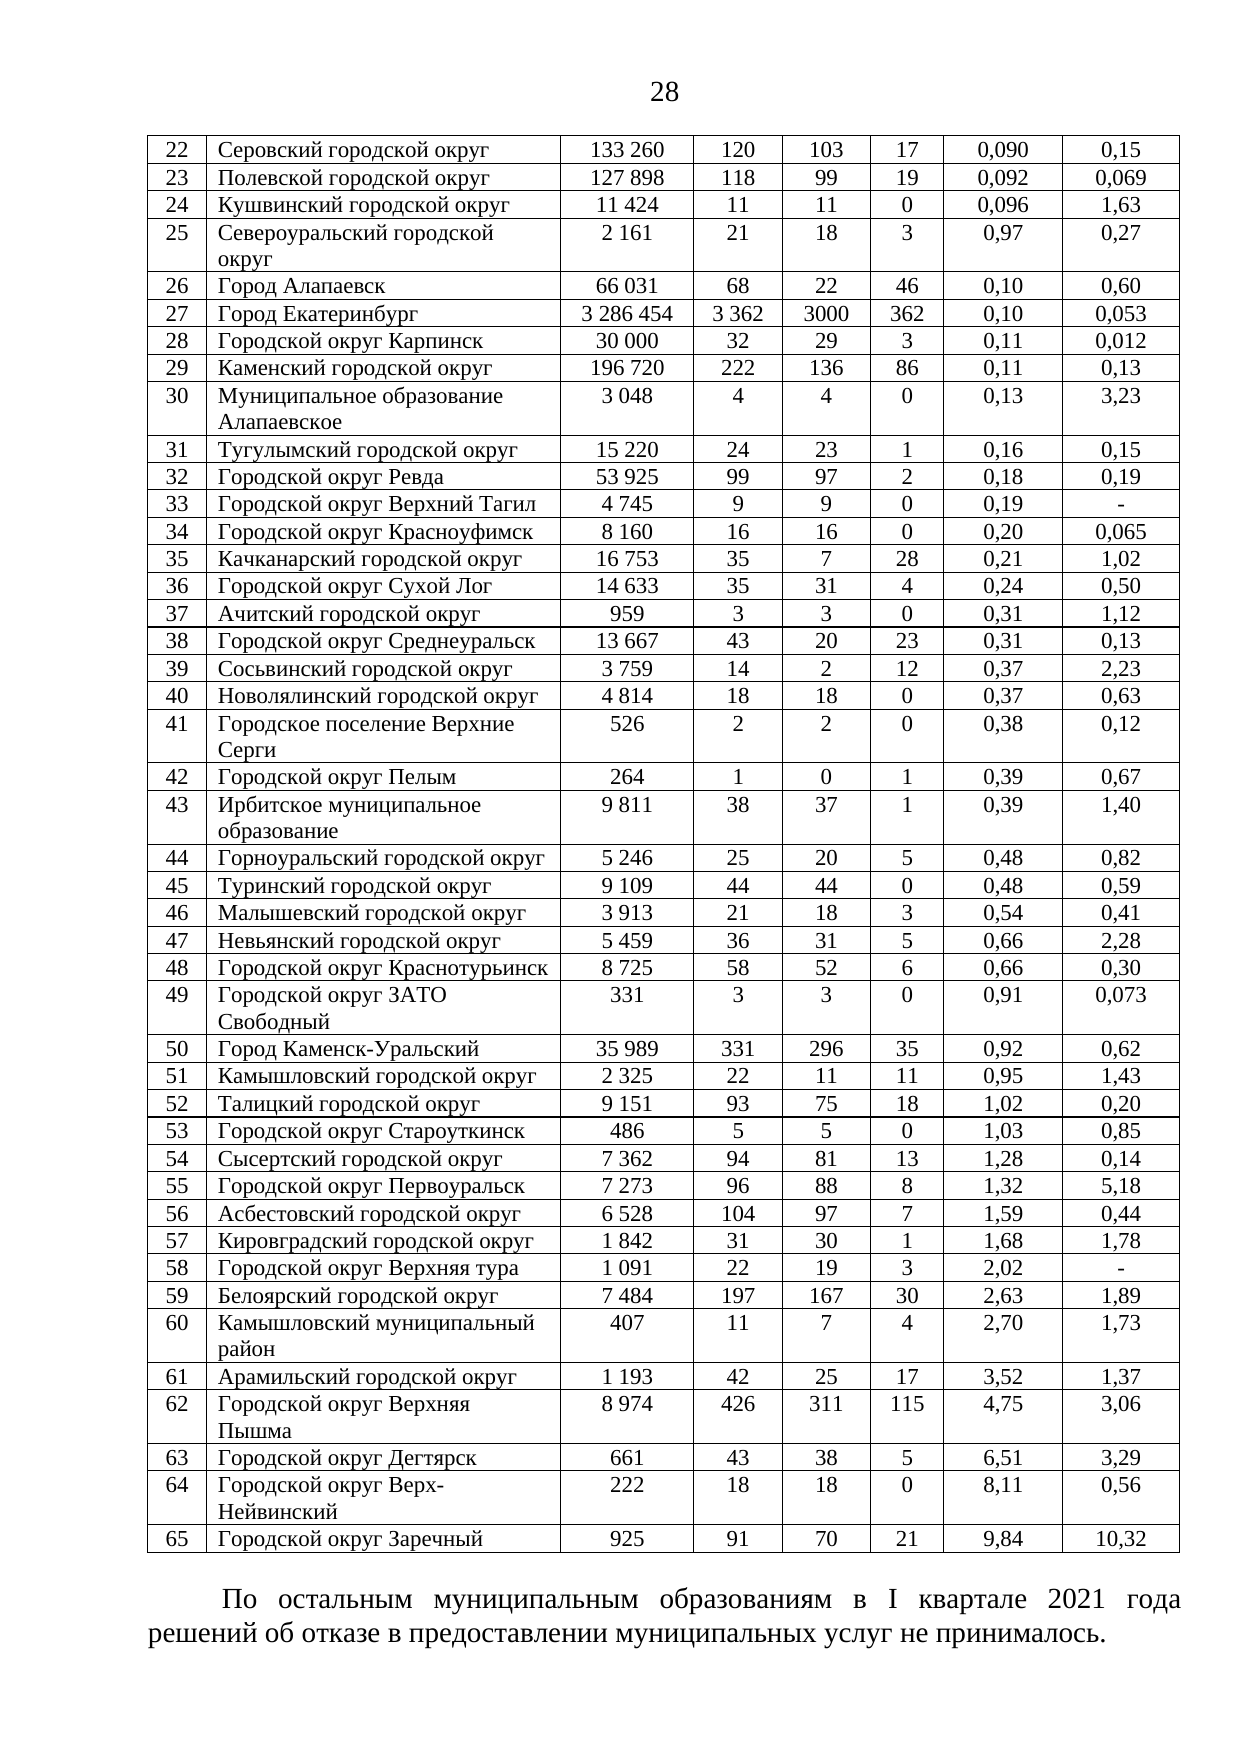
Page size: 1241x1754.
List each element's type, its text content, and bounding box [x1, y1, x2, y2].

table_cell 7 273 [561, 1172, 693, 1198]
table_cell 29 [783, 327, 870, 353]
table_cell 526 [561, 710, 693, 762]
table_cell 17 [871, 136, 943, 163]
table_cell 37 [783, 791, 870, 843]
table_cell 7 [783, 1309, 870, 1362]
table_cell Туринский городской округ [207, 872, 560, 898]
table_cell 0,66 [944, 954, 1062, 980]
table_cell Малышевский городской округ [207, 899, 560, 926]
table_cell 43 [694, 628, 782, 654]
table_cell 1,02 [944, 1090, 1062, 1116]
table_cell 2 [783, 710, 870, 762]
table_cell 0,38 [944, 710, 1062, 762]
table_cell Городской округ Верхняя тура [207, 1254, 560, 1281]
table_cell 8 160 [561, 518, 693, 544]
table_cell 5 [694, 1118, 782, 1144]
table_cell 31 [148, 436, 206, 462]
table_cell 16 [783, 518, 870, 544]
table_cell 15 220 [561, 436, 693, 462]
table_cell 31 [783, 927, 870, 953]
table_cell 21 [871, 1525, 943, 1552]
table_cell 35 [694, 573, 782, 599]
table_cell 28 [871, 545, 943, 572]
table_cell 3,52 [944, 1363, 1062, 1389]
table_cell 0,090 [944, 136, 1062, 163]
table_cell 19 [871, 164, 943, 190]
table_cell 0,15 [1063, 436, 1179, 462]
table_cell 5 [871, 1444, 943, 1470]
table_cell 1,59 [944, 1200, 1062, 1226]
table_cell 0,24 [944, 573, 1062, 599]
table_cell 0,66 [944, 927, 1062, 953]
table_cell 9 151 [561, 1090, 693, 1116]
table_cell 22 [148, 136, 206, 163]
table_cell 18 [783, 682, 870, 708]
table_cell 99 [694, 463, 782, 489]
table_cell Городской округ Заречный [207, 1525, 560, 1552]
table_cell 35 [694, 545, 782, 572]
table_cell Ирбитское муниципальное образование [207, 791, 560, 843]
table_cell 3 [871, 327, 943, 353]
table_cell 61 [148, 1363, 206, 1389]
table_cell 44 [694, 872, 782, 898]
table_cell Городское поселение Верхние Серги [207, 710, 560, 762]
table_cell 426 [694, 1390, 782, 1443]
table_cell 7 [871, 1200, 943, 1226]
table_cell 11 [694, 1309, 782, 1362]
table_cell 46 [871, 272, 943, 299]
table_cell 3,23 [1063, 382, 1179, 434]
table_cell 2 [694, 710, 782, 762]
table_cell 1 [871, 436, 943, 462]
table_cell Асбестовский городской округ [207, 1200, 560, 1226]
table_cell 0,39 [944, 791, 1062, 843]
table_cell 959 [561, 600, 693, 626]
table_cell 81 [783, 1145, 870, 1171]
table_cell 1 193 [561, 1363, 693, 1389]
table_cell 31 [783, 573, 870, 599]
table_cell 167 [783, 1282, 870, 1308]
table_cell 18 [783, 1471, 870, 1524]
table_cell 1,43 [1063, 1063, 1179, 1089]
table_cell 8 974 [561, 1390, 693, 1443]
table_cell 12 [871, 655, 943, 681]
table_cell 3000 [783, 300, 870, 326]
table_cell 3 362 [694, 300, 782, 326]
table_cell 0 [871, 872, 943, 898]
table_cell 0,11 [944, 355, 1062, 381]
table_cell 0,37 [944, 682, 1062, 708]
table_cell 97 [783, 463, 870, 489]
table_cell 31 [694, 1227, 782, 1253]
table_cell 0,13 [1063, 355, 1179, 381]
table_cell Городской округ Верхняя Пышма [207, 1390, 560, 1443]
table_cell 35 [871, 1035, 943, 1062]
table_cell 0,20 [944, 518, 1062, 544]
table_cell 1,63 [1063, 191, 1179, 217]
table_cell 4 [871, 573, 943, 599]
table_cell 3 286 454 [561, 300, 693, 326]
table_cell 7 [783, 545, 870, 572]
table_cell 0 [783, 763, 870, 790]
table_cell 103 [783, 136, 870, 163]
table_cell 0,48 [944, 845, 1062, 871]
table_cell 0 [871, 1118, 943, 1144]
table_cell 0,069 [1063, 164, 1179, 190]
table_cell 0,19 [1063, 463, 1179, 489]
table_cell 20 [783, 628, 870, 654]
table_cell Городской округ Среднеуральск [207, 628, 560, 654]
table_cell 14 [694, 655, 782, 681]
table_cell 0,065 [1063, 518, 1179, 544]
table_cell 1 091 [561, 1254, 693, 1281]
table_cell 0 [871, 490, 943, 517]
table_cell 3 [694, 600, 782, 626]
table_cell 6 [871, 954, 943, 980]
table_cell Городской округ Первоуральск [207, 1172, 560, 1198]
table_cell 11 [783, 1063, 870, 1089]
table_cell Ачитский городской округ [207, 600, 560, 626]
table_cell 196 720 [561, 355, 693, 381]
table_cell 0,82 [1063, 845, 1179, 871]
table_cell Муниципальное образование Алапаевское [207, 382, 560, 434]
table_cell 25 [148, 219, 206, 271]
table_cell 99 [783, 164, 870, 190]
table_cell 93 [694, 1090, 782, 1116]
table_cell 58 [148, 1254, 206, 1281]
table_cell 8 [871, 1172, 943, 1198]
table_cell 9 [694, 490, 782, 517]
table_cell 37 [148, 600, 206, 626]
table_cell 30 [871, 1282, 943, 1308]
table_cell 2 325 [561, 1063, 693, 1089]
table_cell 1,37 [1063, 1363, 1179, 1389]
table_cell Городской округ Верх-Нейвинский [207, 1471, 560, 1524]
table_cell 36 [148, 573, 206, 599]
table_cell 9 811 [561, 791, 693, 843]
table_cell 3 [694, 981, 782, 1034]
table_cell 35 989 [561, 1035, 693, 1062]
table_cell Невьянский городской округ [207, 927, 560, 953]
text По остальным муниципальным образованиям в I квартале 2021 года решений об отказе в предоставлении муниципальных услуг не принималось. [148, 1581, 1181, 1648]
table_cell 26 [148, 272, 206, 299]
table_cell Сосьвинский городской округ [207, 655, 560, 681]
table_cell 5 [871, 927, 943, 953]
table_cell 13 [871, 1145, 943, 1171]
table_cell 3 [783, 981, 870, 1034]
table_cell Камышловский муниципальный район [207, 1309, 560, 1362]
table_cell 7 362 [561, 1145, 693, 1171]
table_cell 222 [561, 1471, 693, 1524]
table_cell 46 [148, 899, 206, 926]
table_cell 68 [694, 272, 782, 299]
table_cell 5 459 [561, 927, 693, 953]
table_cell 70 [783, 1525, 870, 1552]
table_cell 52 [148, 1090, 206, 1116]
table_cell 0 [871, 710, 943, 762]
table_cell 5 [871, 845, 943, 871]
table_cell 66 031 [561, 272, 693, 299]
table_cell 0,56 [1063, 1471, 1179, 1524]
table_cell 97 [783, 1200, 870, 1226]
table_cell 2 [871, 463, 943, 489]
table_cell 0,54 [944, 899, 1062, 926]
table_cell 21 [694, 219, 782, 271]
table_cell 18 [694, 1471, 782, 1524]
table_cell 2,02 [944, 1254, 1062, 1281]
table_cell 60 [148, 1309, 206, 1362]
table_cell 28 [148, 327, 206, 353]
table_cell 3 [871, 899, 943, 926]
table_cell 0,39 [944, 763, 1062, 790]
table_cell 2,23 [1063, 655, 1179, 681]
table_cell Город Алапаевск [207, 272, 560, 299]
table_cell 1,40 [1063, 791, 1179, 843]
table_cell 38 [783, 1444, 870, 1470]
table_cell Городской округ Верхний Тагил [207, 490, 560, 517]
table_cell 39 [148, 655, 206, 681]
table_cell 14 633 [561, 573, 693, 599]
table_cell 0,31 [944, 600, 1062, 626]
table_cell 0,18 [944, 463, 1062, 489]
table_cell 1,28 [944, 1145, 1062, 1171]
table_cell Североуральский городской округ [207, 219, 560, 271]
table_cell 133 260 [561, 136, 693, 163]
table_cell 11 [783, 191, 870, 217]
table_cell Белоярский городской округ [207, 1282, 560, 1308]
table_cell 43 [148, 791, 206, 843]
table_cell 2 [783, 655, 870, 681]
table_cell 18 [783, 219, 870, 271]
table_cell 65 [148, 1525, 206, 1552]
table_cell 30 000 [561, 327, 693, 353]
table_cell 1,02 [1063, 545, 1179, 572]
table_cell Городской округ Староуткинск [207, 1118, 560, 1144]
table_cell 1,78 [1063, 1227, 1179, 1253]
table_cell 3 [783, 600, 870, 626]
table_cell 32 [694, 327, 782, 353]
table_cell 1 842 [561, 1227, 693, 1253]
table_cell 0,60 [1063, 272, 1179, 299]
table_cell 21 [694, 899, 782, 926]
table_cell 0,092 [944, 164, 1062, 190]
table_cell 9,84 [944, 1525, 1062, 1552]
table_cell 1,68 [944, 1227, 1062, 1253]
table_cell Городской округ Ревда [207, 463, 560, 489]
table_cell 1 [871, 763, 943, 790]
table_cell 2,70 [944, 1309, 1062, 1362]
table_cell 5 [783, 1118, 870, 1144]
table_cell 0,21 [944, 545, 1062, 572]
table_cell 9 [783, 490, 870, 517]
table_cell Новолялинский городской округ [207, 682, 560, 708]
table_cell 18 [871, 1090, 943, 1116]
table_cell 16 [694, 518, 782, 544]
table_cell 4 [694, 382, 782, 434]
table_cell 311 [783, 1390, 870, 1443]
table_cell 13 667 [561, 628, 693, 654]
table_cell 1,89 [1063, 1282, 1179, 1308]
table_cell 1 [871, 1227, 943, 1253]
table_cell 3 [871, 1254, 943, 1281]
table_cell 34 [148, 518, 206, 544]
table_cell Город Каменск-Уральский [207, 1035, 560, 1062]
table_cell 0 [871, 981, 943, 1034]
table_cell 1,12 [1063, 600, 1179, 626]
table_cell 38 [148, 628, 206, 654]
table_cell 19 [783, 1254, 870, 1281]
table_cell 136 [783, 355, 870, 381]
table_cell 0,13 [944, 382, 1062, 434]
table_cell 58 [694, 954, 782, 980]
table_cell 0,31 [944, 628, 1062, 654]
table_cell 0 [871, 600, 943, 626]
table_cell 16 753 [561, 545, 693, 572]
table_cell 0,37 [944, 655, 1062, 681]
table_cell 22 [694, 1254, 782, 1281]
table_cell 25 [694, 845, 782, 871]
table_cell Сысертский городской округ [207, 1145, 560, 1171]
table_cell 3,29 [1063, 1444, 1179, 1470]
table_cell 56 [148, 1200, 206, 1226]
table_cell 27 [148, 300, 206, 326]
table_cell Камышловский городской округ [207, 1063, 560, 1089]
table_cell 54 [148, 1145, 206, 1171]
table_cell 48 [148, 954, 206, 980]
table_cell 0 [871, 682, 943, 708]
table_cell 10,32 [1063, 1525, 1179, 1552]
table_cell 0,15 [1063, 136, 1179, 163]
table_cell 75 [783, 1090, 870, 1116]
table_cell Кушвинский городской округ [207, 191, 560, 217]
table_cell 49 [148, 981, 206, 1034]
table_cell Городской округ ЗАТО Свободный [207, 981, 560, 1034]
table_cell 96 [694, 1172, 782, 1198]
table_cell 0,67 [1063, 763, 1179, 790]
table_cell 9 109 [561, 872, 693, 898]
table_cell 0,20 [1063, 1090, 1179, 1116]
table_cell 197 [694, 1282, 782, 1308]
table_cell 2 161 [561, 219, 693, 271]
table_cell Кировградский городской округ [207, 1227, 560, 1253]
table_cell 50 [148, 1035, 206, 1062]
table_cell 0,073 [1063, 981, 1179, 1034]
table_cell - [1063, 1254, 1179, 1281]
table_cell 29 [148, 355, 206, 381]
table_cell Городской округ Красноуфимск [207, 518, 560, 544]
table_cell 0,19 [944, 490, 1062, 517]
table_cell 36 [694, 927, 782, 953]
table_cell Горноуральский городской округ [207, 845, 560, 871]
table_cell 4 745 [561, 490, 693, 517]
table_cell 8 725 [561, 954, 693, 980]
table_cell Городской округ Краснотурьинск [207, 954, 560, 980]
table_cell 0,14 [1063, 1145, 1179, 1171]
table_cell 0,59 [1063, 872, 1179, 898]
table_cell 0,12 [1063, 710, 1179, 762]
table_cell 4 814 [561, 682, 693, 708]
table_cell 42 [694, 1363, 782, 1389]
table_cell 7 484 [561, 1282, 693, 1308]
table_cell 0,85 [1063, 1118, 1179, 1144]
table_cell 64 [148, 1471, 206, 1524]
table_cell Качканарский городской округ [207, 545, 560, 572]
table_cell Каменский городской округ [207, 355, 560, 381]
table_cell 44 [148, 845, 206, 871]
table_cell 17 [871, 1363, 943, 1389]
table_cell 35 [148, 545, 206, 572]
table_cell 1,73 [1063, 1309, 1179, 1362]
table_cell 331 [694, 1035, 782, 1062]
table_cell Полевской городской округ [207, 164, 560, 190]
table_cell 0,11 [944, 327, 1062, 353]
table_cell 30 [148, 382, 206, 434]
table_cell 6 528 [561, 1200, 693, 1226]
table_cell 44 [783, 872, 870, 898]
table_cell 0 [871, 518, 943, 544]
table_cell Город Екатеринбург [207, 300, 560, 326]
table_cell 362 [871, 300, 943, 326]
table_cell 1,32 [944, 1172, 1062, 1198]
table_cell 118 [694, 164, 782, 190]
table_cell 0,10 [944, 272, 1062, 299]
table_cell 5 246 [561, 845, 693, 871]
table_cell 47 [148, 927, 206, 953]
table_cell 3 913 [561, 899, 693, 926]
table_cell Городской округ Карпинск [207, 327, 560, 353]
table_cell 33 [148, 490, 206, 517]
table_cell 0,41 [1063, 899, 1179, 926]
table_cell 331 [561, 981, 693, 1034]
table_cell 0,44 [1063, 1200, 1179, 1226]
table_cell Городской округ Сухой Лог [207, 573, 560, 599]
table_cell 32 [148, 463, 206, 489]
table_cell 0,62 [1063, 1035, 1179, 1062]
table_cell 53 [148, 1118, 206, 1144]
table_cell 0,012 [1063, 327, 1179, 353]
table_cell 661 [561, 1444, 693, 1470]
table_cell 22 [783, 272, 870, 299]
table_cell 104 [694, 1200, 782, 1226]
table_cell 22 [694, 1063, 782, 1089]
table_cell 53 925 [561, 463, 693, 489]
table_cell 41 [148, 710, 206, 762]
table_cell 11 [694, 191, 782, 217]
table_cell 23 [871, 628, 943, 654]
table_cell 55 [148, 1172, 206, 1198]
table_cell 94 [694, 1145, 782, 1171]
table_cell Тугулымский городской округ [207, 436, 560, 462]
table_cell Городской округ Пелым [207, 763, 560, 790]
table_cell 3,06 [1063, 1390, 1179, 1443]
table_cell 0,30 [1063, 954, 1179, 980]
table_cell 57 [148, 1227, 206, 1253]
table_cell 3 048 [561, 382, 693, 434]
table_cell 1 [694, 763, 782, 790]
table_cell 3 759 [561, 655, 693, 681]
table_cell 88 [783, 1172, 870, 1198]
table_cell 0,50 [1063, 573, 1179, 599]
table_cell 0 [871, 382, 943, 434]
table_cell 40 [148, 682, 206, 708]
table_cell 2,28 [1063, 927, 1179, 953]
table_cell 91 [694, 1525, 782, 1552]
table_cell 4,75 [944, 1390, 1062, 1443]
table_cell 62 [148, 1390, 206, 1443]
table_cell 11 [871, 1063, 943, 1089]
table_cell 52 [783, 954, 870, 980]
table_cell 0,95 [944, 1063, 1062, 1089]
table_cell 222 [694, 355, 782, 381]
table_cell 1,03 [944, 1118, 1062, 1144]
table_cell 23 [148, 164, 206, 190]
table_cell 63 [148, 1444, 206, 1470]
table_cell 0,16 [944, 436, 1062, 462]
table_cell Талицкий городской округ [207, 1090, 560, 1116]
table_cell 38 [694, 791, 782, 843]
table_cell 6,51 [944, 1444, 1062, 1470]
table_cell 0 [871, 1471, 943, 1524]
table_cell 925 [561, 1525, 693, 1552]
table_cell Городской округ Дегтярск [207, 1444, 560, 1470]
table_cell 42 [148, 763, 206, 790]
table_cell 264 [561, 763, 693, 790]
table_cell 0,27 [1063, 219, 1179, 271]
table_cell 23 [783, 436, 870, 462]
table_cell 2,63 [944, 1282, 1062, 1308]
table_cell 86 [871, 355, 943, 381]
table_cell 30 [783, 1227, 870, 1253]
table_cell 0,10 [944, 300, 1062, 326]
table_cell 1 [871, 791, 943, 843]
table_cell 0,97 [944, 219, 1062, 271]
table_cell - [1063, 490, 1179, 517]
table_cell 0,92 [944, 1035, 1062, 1062]
table_cell 45 [148, 872, 206, 898]
table_cell 24 [694, 436, 782, 462]
table_cell 18 [783, 899, 870, 926]
table_cell 0,91 [944, 981, 1062, 1034]
table_cell 8,11 [944, 1471, 1062, 1524]
table_cell 486 [561, 1118, 693, 1144]
table_cell 296 [783, 1035, 870, 1062]
table_cell 43 [694, 1444, 782, 1470]
table_cell 25 [783, 1363, 870, 1389]
table_cell 127 898 [561, 164, 693, 190]
table_cell 115 [871, 1390, 943, 1443]
table_cell 5,18 [1063, 1172, 1179, 1198]
table_cell 11 424 [561, 191, 693, 217]
table_cell 0 [871, 191, 943, 217]
table_cell 3 [871, 219, 943, 271]
table_cell 120 [694, 136, 782, 163]
table_cell 20 [783, 845, 870, 871]
table_cell Серовский городской округ [207, 136, 560, 163]
table_cell 4 [871, 1309, 943, 1362]
table_cell 0,13 [1063, 628, 1179, 654]
table_cell 0,096 [944, 191, 1062, 217]
table_cell Арамильский городской округ [207, 1363, 560, 1389]
table_cell 0,63 [1063, 682, 1179, 708]
table_cell 407 [561, 1309, 693, 1362]
table_cell 59 [148, 1282, 206, 1308]
table_cell 0,053 [1063, 300, 1179, 326]
table_cell 4 [783, 382, 870, 434]
table_cell 24 [148, 191, 206, 217]
table_cell 18 [694, 682, 782, 708]
table_cell 0,48 [944, 872, 1062, 898]
table_cell 51 [148, 1063, 206, 1089]
